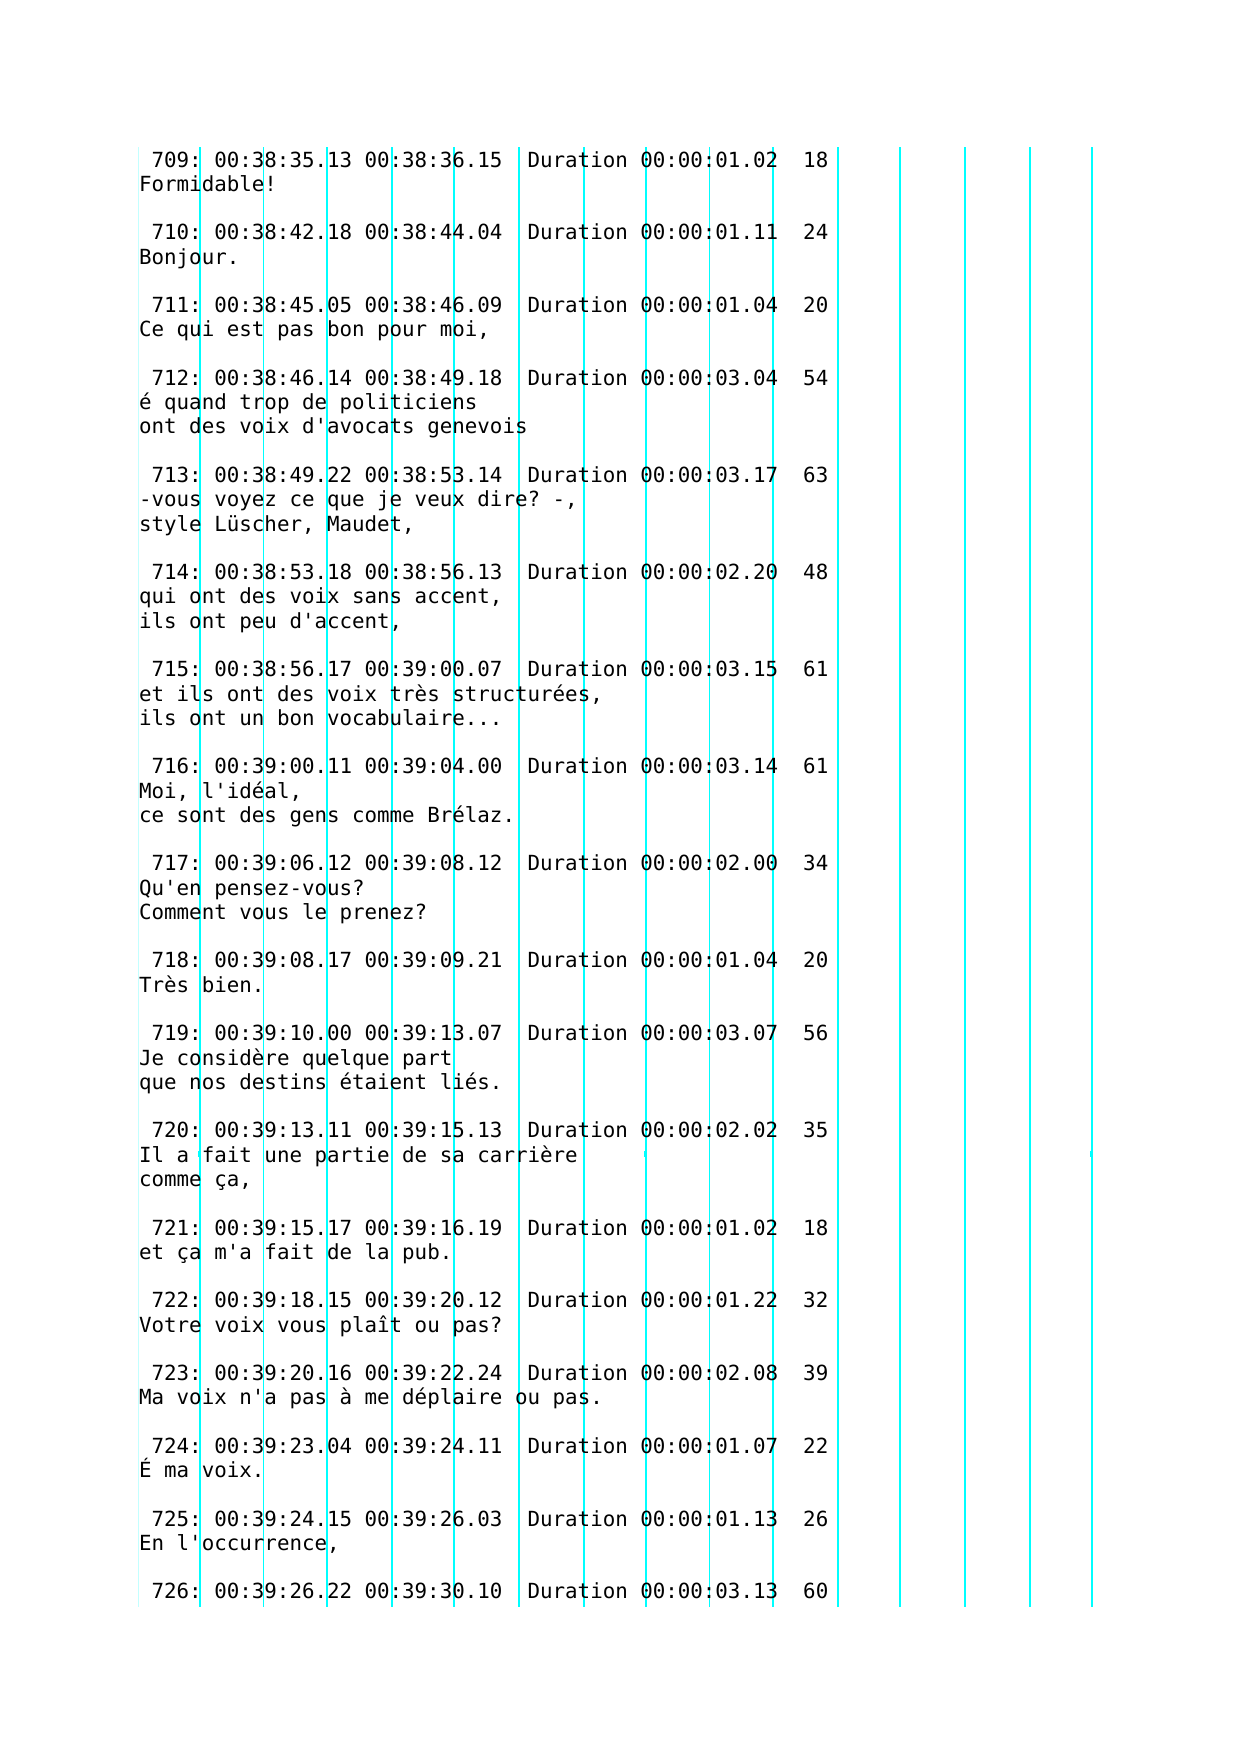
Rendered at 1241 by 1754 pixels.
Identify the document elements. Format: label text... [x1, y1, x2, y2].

text 717: 00:39:06.12 00:39:08.12 Duration 00:00:02.00 34 [139, 851, 1101, 876]
text É ma voix. [139, 1458, 1101, 1482]
text 724: 00:39:23.04 00:39:24.11 Duration 00:00:01.07 22 [139, 1434, 1101, 1458]
text 709: 00:38:35.13 00:38:36.15 Duration 00:00:01.02 18 [139, 148, 1101, 172]
text 725: 00:39:24.15 00:39:26.03 Duration 00:00:01.13 26 [139, 1507, 1101, 1531]
text 719: 00:39:10.00 00:39:13.07 Duration 00:00:03.07 56 [139, 1021, 1101, 1046]
text que nos destins étaient liés. [139, 1070, 1101, 1094]
text 710: 00:38:42.18 00:38:44.04 Duration 00:00:01.11 24 [139, 220, 1101, 245]
picture [138, 147, 1102, 1607]
text -vous voyez ce que je veux dire? -, [139, 487, 1101, 512]
text et ça m'a fait de la pub. [139, 1240, 1101, 1264]
text Qu'en pensez-vous? [139, 876, 1101, 900]
text 715: 00:38:56.17 00:39:00.07 Duration 00:00:03.15 61 [139, 657, 1101, 682]
text 714: 00:38:53.18 00:38:56.13 Duration 00:00:02.20 48 [139, 560, 1101, 584]
text et ils ont des voix très structurées, [139, 682, 1101, 706]
text 726: 00:39:26.22 00:39:30.10 Duration 00:00:03.13 60 [139, 1579, 1101, 1604]
text ils ont un bon vocabulaire... [139, 706, 1101, 730]
text comme ça, [139, 1167, 1101, 1191]
text 723: 00:39:20.16 00:39:22.24 Duration 00:00:02.08 39 [139, 1361, 1101, 1385]
text Il a fait une partie de sa carrière [139, 1143, 1101, 1167]
text Formidable! [139, 172, 1101, 196]
text 721: 00:39:15.17 00:39:16.19 Duration 00:00:01.02 18 [139, 1216, 1101, 1240]
text Votre voix vous plaît ou pas? [139, 1313, 1101, 1337]
text qui ont des voix sans accent, [139, 584, 1101, 609]
text Je considère quelque part [139, 1046, 1101, 1070]
text Moi, l'idéal, [139, 779, 1101, 803]
text 718: 00:39:08.17 00:39:09.21 Duration 00:00:01.04 20 [139, 948, 1101, 973]
text En l'occurrence, [139, 1531, 1101, 1555]
text Ce qui est pas bon pour moi, [139, 317, 1101, 342]
text ont des voix d'avocats genevois [139, 414, 1101, 439]
text 716: 00:39:00.11 00:39:04.00 Duration 00:00:03.14 61 [139, 754, 1101, 779]
text Comment vous le prenez? [139, 900, 1101, 924]
text Bonjour. [139, 245, 1101, 269]
text 722: 00:39:18.15 00:39:20.12 Duration 00:00:01.22 32 [139, 1288, 1101, 1313]
text é quand trop de politiciens [139, 390, 1101, 414]
text Très bien. [139, 973, 1101, 997]
text ce sont des gens comme Brélaz. [139, 803, 1101, 827]
text style Lüscher, Maudet, [139, 512, 1101, 536]
text 711: 00:38:45.05 00:38:46.09 Duration 00:00:01.04 20 [139, 293, 1101, 317]
text Ma voix n'a pas à me déplaire ou pas. [139, 1385, 1101, 1410]
text 720: 00:39:13.11 00:39:15.13 Duration 00:00:02.02 35 [139, 1118, 1101, 1143]
text 713: 00:38:49.22 00:38:53.14 Duration 00:00:03.17 63 [139, 463, 1101, 487]
text 712: 00:38:46.14 00:38:49.18 Duration 00:00:03.04 54 [139, 366, 1101, 390]
text ils ont peu d'accent, [139, 609, 1101, 633]
